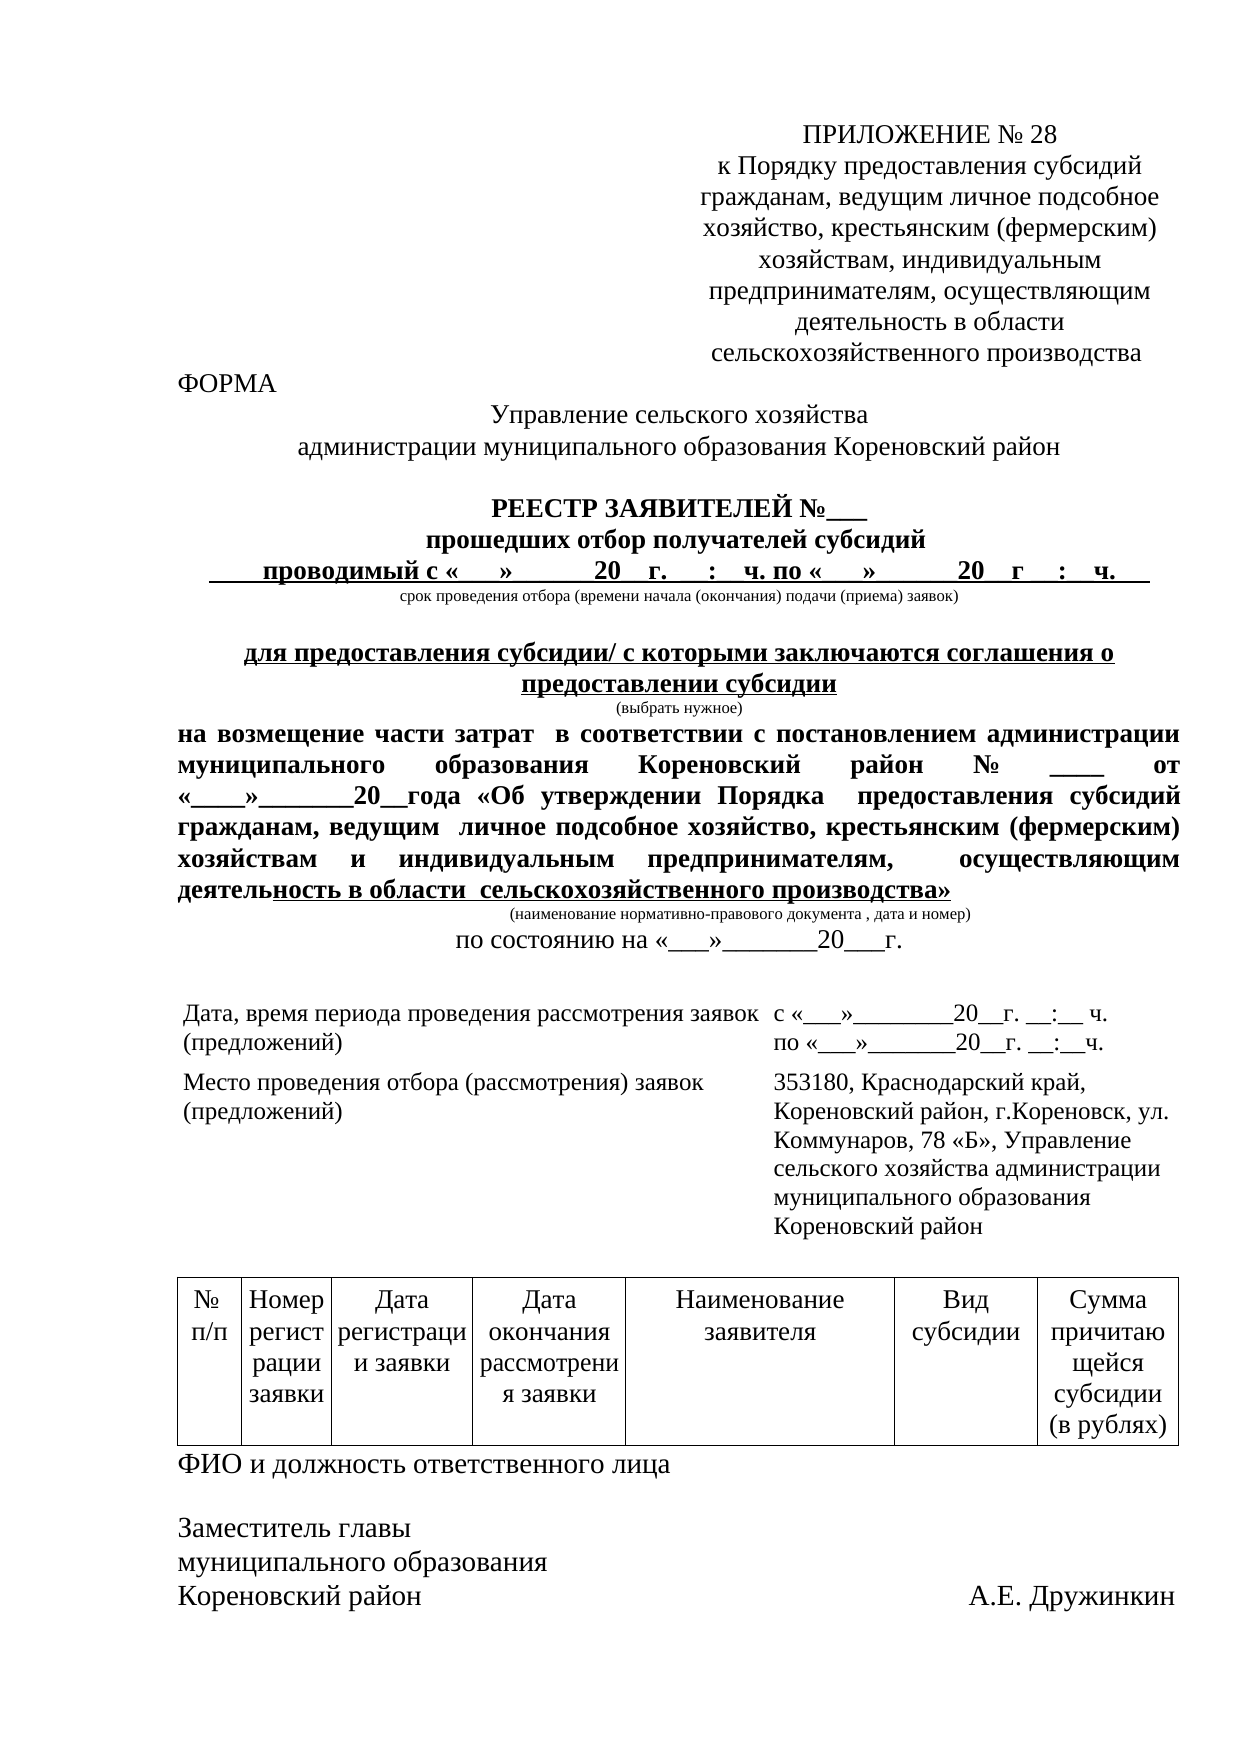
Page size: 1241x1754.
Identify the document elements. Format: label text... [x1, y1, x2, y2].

text прошедших отбор получателей субсидий [177, 523, 1181, 554]
text ФИО и должность ответственного лица [177, 1446, 1181, 1479]
text Управление сельского хозяйства [177, 398, 1181, 429]
table_header Вид субсидии [895, 1278, 1037, 1445]
text проводимый с «___»______20__г. __:__ч. по «___»______20__г __:__ч. [177, 554, 1181, 585]
text РЕЕСТР ЗАЯВИТЕЛЕЙ №___ [177, 492, 1181, 523]
table_header Сумма причитающейся субсидии (в рублях) [1038, 1278, 1178, 1445]
text муниципального образования [177, 1544, 1181, 1578]
table_header Наименование заявителя [626, 1278, 894, 1445]
text для предоставления субсидии/ с которыми заключаются соглашения о предоставлении субсидии [177, 636, 1181, 698]
table_header № п/п [178, 1278, 241, 1445]
text по состоянию на «___»_______20___г. [177, 923, 1181, 954]
table_cell 353180, Краснодарский край, Кореновский район, г.Кореновск, ул. Коммунаров, 78 «Б», Управление сельского хозяйства администрации муниципального образования Кореновский район [768, 1062, 1183, 1246]
text администрации муниципального образования Кореновский район [177, 429, 1181, 461]
table_header Номер регистрации заявки [242, 1278, 331, 1445]
text ФОРМА [177, 367, 1181, 398]
table_cell Место проведения отбора (рассмотрения) заявок (предложений) [177, 1062, 767, 1246]
table_header с «___»________20__г. __:__ ч. по «___»_______20__г. __:__ч. [768, 993, 1183, 1062]
text Кореновский район А.Е. Дружинкин [177, 1578, 1181, 1611]
table_header ПРИЛОЖЕНИЕ № 28 к Порядку предоставления субсидий гражданам, ведущим личное подсобное хозяйство, крестьянским (фермерским) хозяйствам, индивидуальным предпринимателям, осуществляющим деятельность в области сельскохозяйственного производства [679, 118, 1181, 367]
table_header [177, 118, 679, 367]
text Заместитель главы [177, 1511, 1181, 1544]
text (выбрать нужное) [177, 698, 1181, 717]
text (наименование нормативно-правового документа , дата и номер) [177, 904, 1181, 923]
text срок проведения отбора (времени начала (окончания) подачи (приема) заявок) [177, 585, 1181, 604]
text на возмещение части затрат в соответствии с постановлением администрации муниципального образования Кореновский район № ____ от «____»_______20__года «Об утверждении Порядка предоставления субсидий гражданам, ведущим личное подсобное хозяйство, крестьянским (фермерским) хозяйствам и индивидуальным предпринимателям, осуществляющим деятельность в области сельскохозяйственного производства» [177, 717, 1181, 904]
table_header Дата, время периода проведения рассмотрения заявок (предложений) [177, 993, 767, 1062]
table_header Дата регистрации заявки [332, 1278, 472, 1445]
table_header Дата окончания рассмотрения заявки [473, 1278, 625, 1445]
